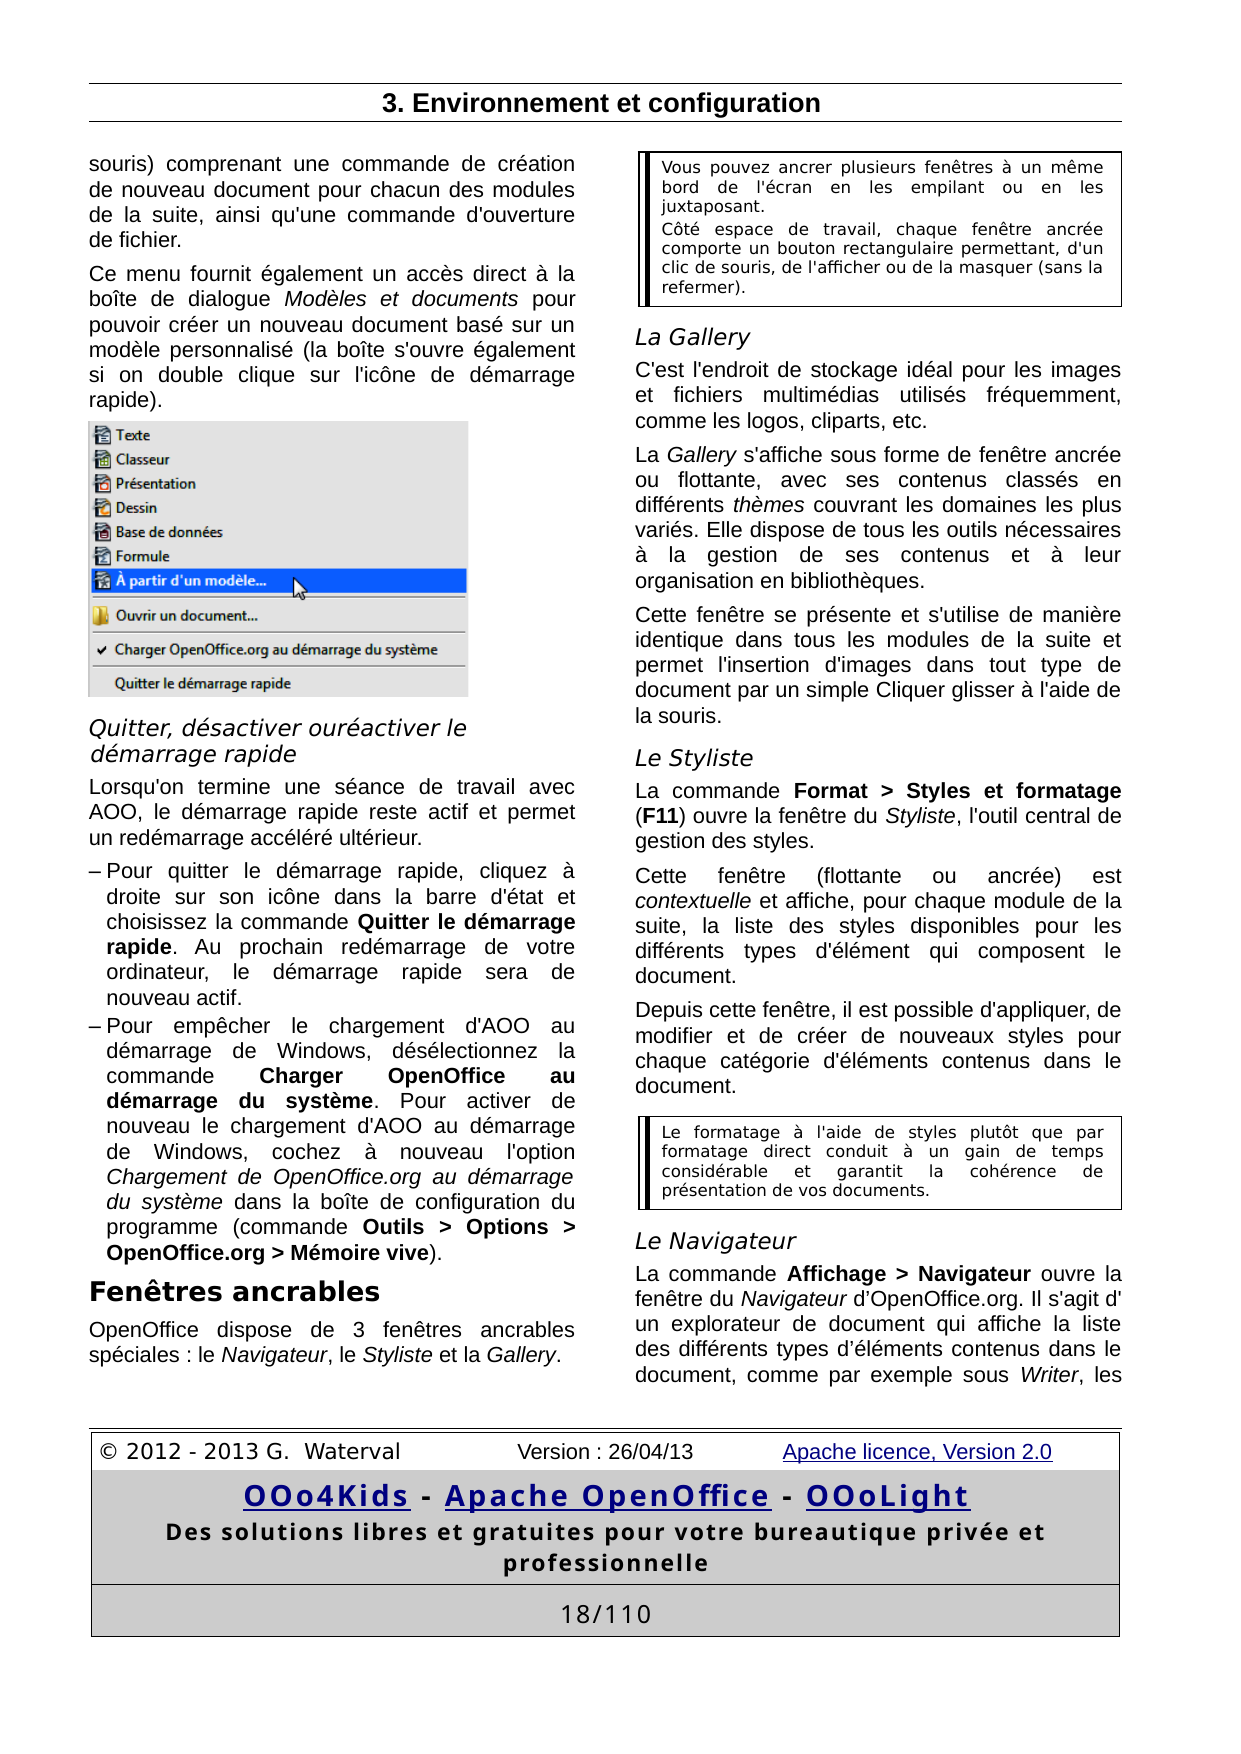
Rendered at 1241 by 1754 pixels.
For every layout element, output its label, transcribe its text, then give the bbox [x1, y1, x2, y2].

table_header Vous pouvez ancrer plusieurs fenêtres à un même bord de l'écran en les empilant ou en les juxtaposant. Côté espace de travail, chaque fenêtre ancrée comporte un bouton rectangulaire permettant, d'un clic de souris, de l'afficher ou de la masquer (sans la refermer). [650, 153, 1121, 306]
text Ce menu fournit également un accès direct à la boîte de dialogue Modèles et documents pour pouvoir créer un nouveau document basé sur un modèle personnalisé (la boîte s'ouvre également si on double clique sur l'icône de démarrage rapide). [88, 261, 576, 412]
text OpenOffice dispose de 3 fenêtres ancrables spéciales : le Navigateur, le Styliste et la Gallery. [88, 1317, 576, 1367]
table_header Le formatage à l'aide de styles plutôt que par formatage direct conduit à un gain de temps considérable et garantit la cohérence de présentation de vos documents. [650, 1117, 1121, 1209]
text La commande Format > Styles et formatage (F11) ouvre la fenêtre du Styliste, l'outil central de gestion des styles. [635, 778, 1122, 854]
text Depuis cette fenêtre, il est possible d'appliquer, de modifier et de créer de nouveaux styles pour chaque catégorie d'éléments contenus dans le document. [635, 997, 1122, 1098]
text Cette fenêtre (flottante ou ancrée) est contextuelle et affiche, pour chaque module de la suite, la liste des styles disponibles pour les différents types d'élément qui composent le document. [635, 862, 1122, 988]
text souris) comprenant une commande de création de nouveau document pour chacun des modules de la suite, ainsi qu'une commande d'ouverture de fichier. [88, 151, 576, 252]
subtitle Fenêtres ancrables [88, 1276, 576, 1308]
text Cette fenêtre se présente et s'utilise de manière identique dans tous les modules de la suite et permet l'insertion d'images dans tout type de document par un simple Cliquer glisser à l'aide de la souris. [635, 602, 1122, 728]
text La Gallery s'affiche sous forme de fenêtre ancrée ou flottante, avec ses contenus classés en différents thèmes couvrant les domaines les plus variés. Elle dispose de tous les outils nécessaires à la gestion de ses contenus et à leur organisation en bibliothèques. [635, 442, 1122, 593]
text C'est l'endroit de stockage idéal pour les images et fichiers multimédias utilisés fréquemment, comme les logos, cliparts, etc. [635, 357, 1122, 433]
subtitle La Gallery [635, 324, 1122, 351]
subtitle Quitter, désactiver ouréactiver le démarrage rapide [88, 715, 576, 768]
text Lorsqu'on termine une séance de travail avec AOO, le démarrage rapide reste actif et permet un redémarrage accéléré ultérieur. [88, 774, 576, 849]
text La commande Affichage > Navigateur ouvre la fenêtre du Navigateur d’OpenOffice.org. Il s'agit d' un explorateur de document qui affiche la liste des différents types d’éléments contenus dans le document, comme par exemple sous Writer, les [635, 1261, 1122, 1387]
subtitle Le Styliste [635, 745, 1122, 772]
list Pour empêcher le chargement d'AOO au démarrage de Windows, désélectionnez la commande Charger OpenOffice au démarrage du système. Pour activer de nouveau le chargement d'AOO au démarrage de Windows, cochez à nouveau l'option Chargement de OpenOffice.org au démarrage du système dans la boîte de configuration du programme (commande Outils > Options > OpenOffice.org > Mémoire vive). [88, 1013, 576, 1265]
subtitle Le Navigateur [635, 1228, 1122, 1255]
list Pour quitter le démarrage rapide, cliquez à droite sur son icône dans la barre d'état et choisissez la commande Quitter le démarrage rapide. Au prochain redémarrage de votre ordinateur, le démarrage rapide sera de nouveau actif. [88, 858, 576, 1010]
